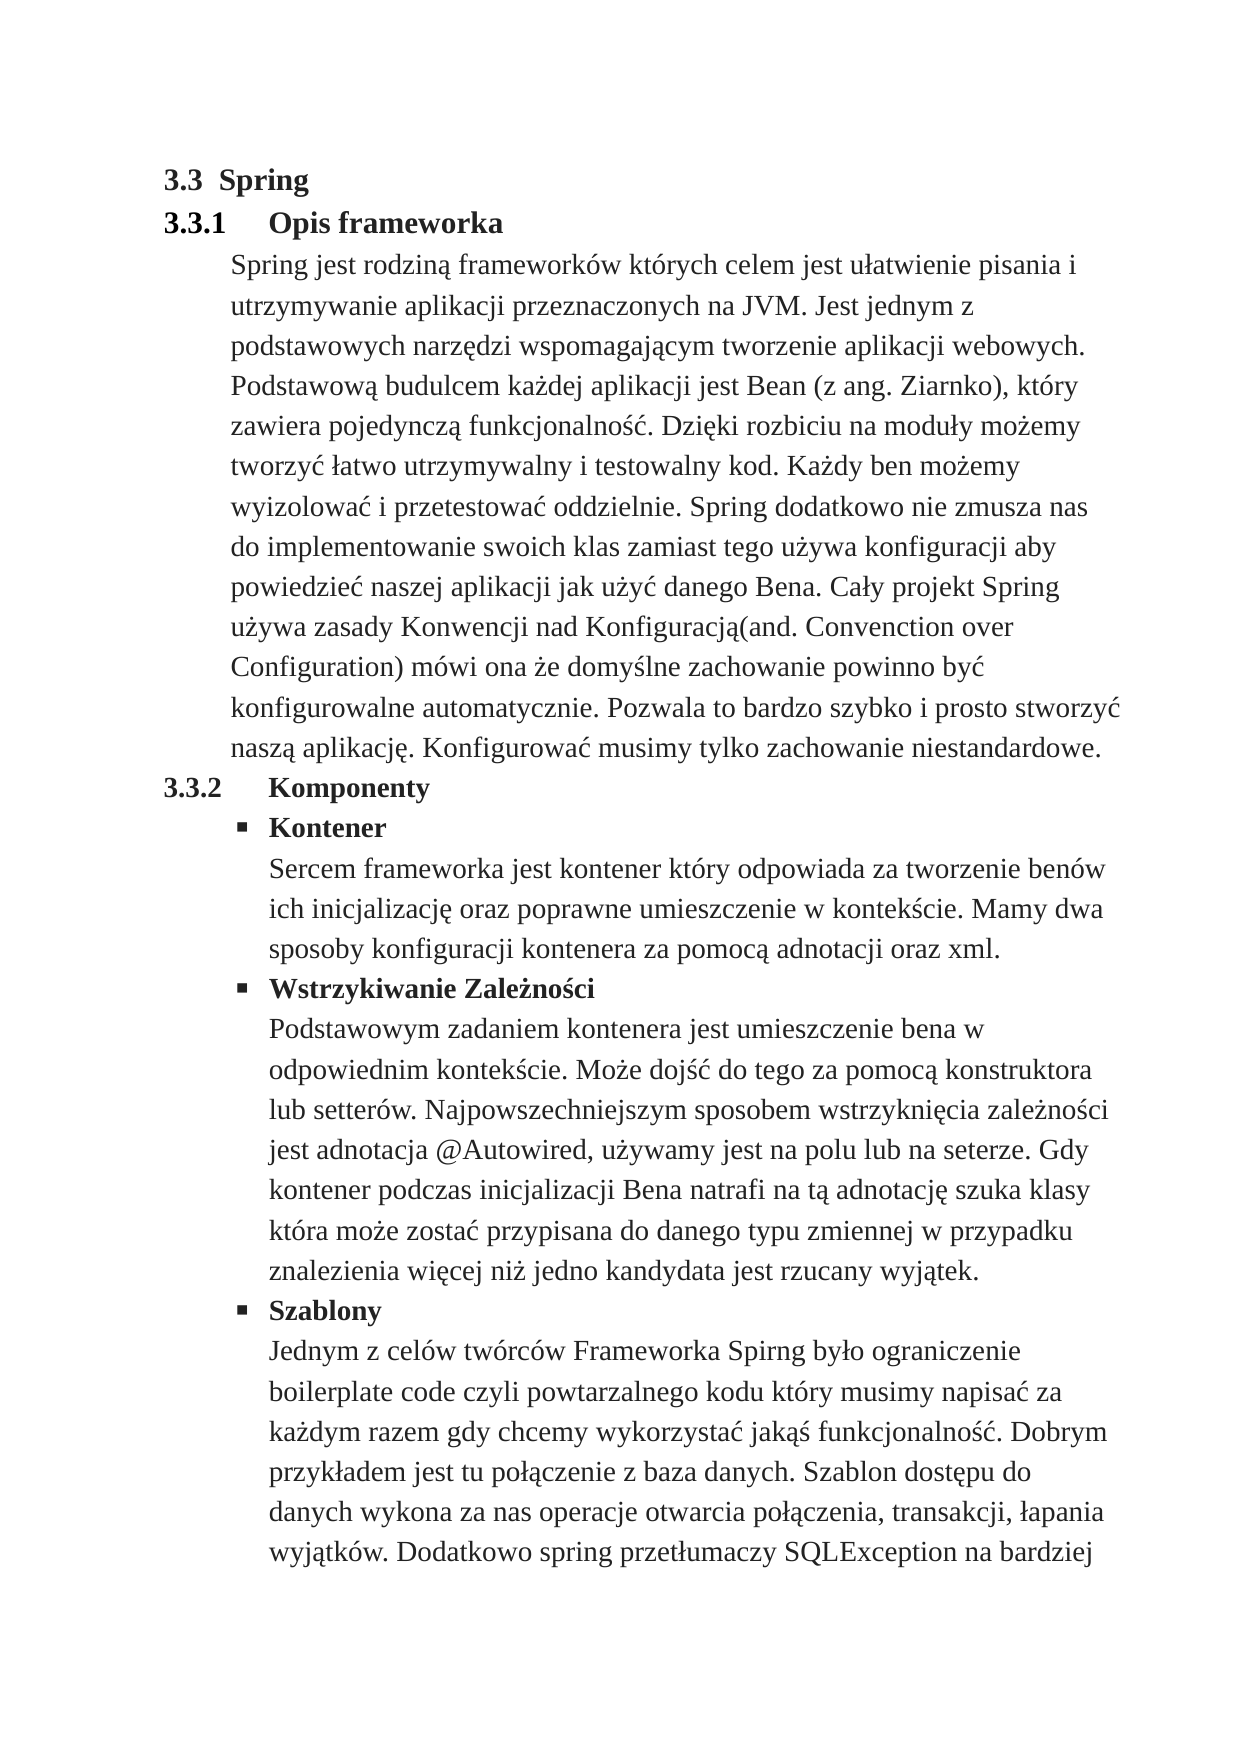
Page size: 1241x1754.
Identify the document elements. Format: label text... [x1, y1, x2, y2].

list Spring jest rodziną frameworków których celem jest ułatwienie pisania i utrzymywanie aplikacji przeznaczonych na JVM. Jest jednym z podstawowych narzędzi wspomagającym tworzenie aplikacji webowych. Podstawową budulcem każdej aplikacji jest Bean (z ang. Ziarnko), który zawiera pojedynczą funkcjonalność. Dzięki rozbiciu na moduły możemy tworzyć łatwo utrzymywalny i testowalny kod. Każdy ben możemy wyizolować i przetestować oddzielnie. Spring dodatkowo nie zmusza nas do implementowanie swoich klas zamiast tego używa konfiguracji aby powiedzieć naszej aplikacji jak użyć danego Bena. Cały projekt Spring używa zasady Konwencji nad Konfiguracją(and. Convenction over Configuration) mówi ona że domyślne zachowanie powinno być konfigurowalne automatycznie. Pozwala to bardzo szybko i prosto stworzyć naszą aplikację. Konfigurować musimy tylko zachowanie niestandardowe. [195, 247, 1122, 763]
list Opis frameworka [156, 204, 1122, 240]
list Komponenty [156, 770, 1122, 804]
list Sercem frameworka jest kontener który odpowiada za tworzenie benów ich inicjalizację oraz poprawne umieszczenie w kontekście. Mamy dwa sposoby konfiguracji kontenera za pomocą adnotacji oraz xml. [231, 851, 1122, 965]
list Kontener [231, 810, 1122, 844]
list Spring [156, 161, 1122, 197]
list Wstrzykiwanie Zależności [231, 971, 1122, 1005]
list Szablony [231, 1293, 1122, 1327]
list Podstawowym zadaniem kontenera jest umieszczenie bena w odpowiednim kontekście. Może dojść do tego za pomocą konstruktora lub setterów. Najpowszechniejszym sposobem wstrzyknięcia zależności jest adnotacja @Autowired, używamy jest na polu lub na seterze. Gdy kontener podczas inicjalizacji Bena natrafi na tą adnotację szuka klasy która może zostać przypisana do danego typu zmiennej w przypadku znalezienia więcej niż jedno kandydata jest rzucany wyjątek. [231, 1012, 1122, 1286]
list Jednym z celów twórców Frameworka Spirng było ograniczenie boilerplate code czyli powtarzalnego kodu który musimy napisać za każdym razem gdy chcemy wykorzystać jakąś funkcjonalność. Dobrym przykładem jest tu połączenie z baza danych. Szablon dostępu do danych wykona za nas operacje otwarcia połączenia, transakcji, łapania wyjątków. Dodatkowo spring przetłumaczy SQLException na bardziej [231, 1333, 1122, 1568]
